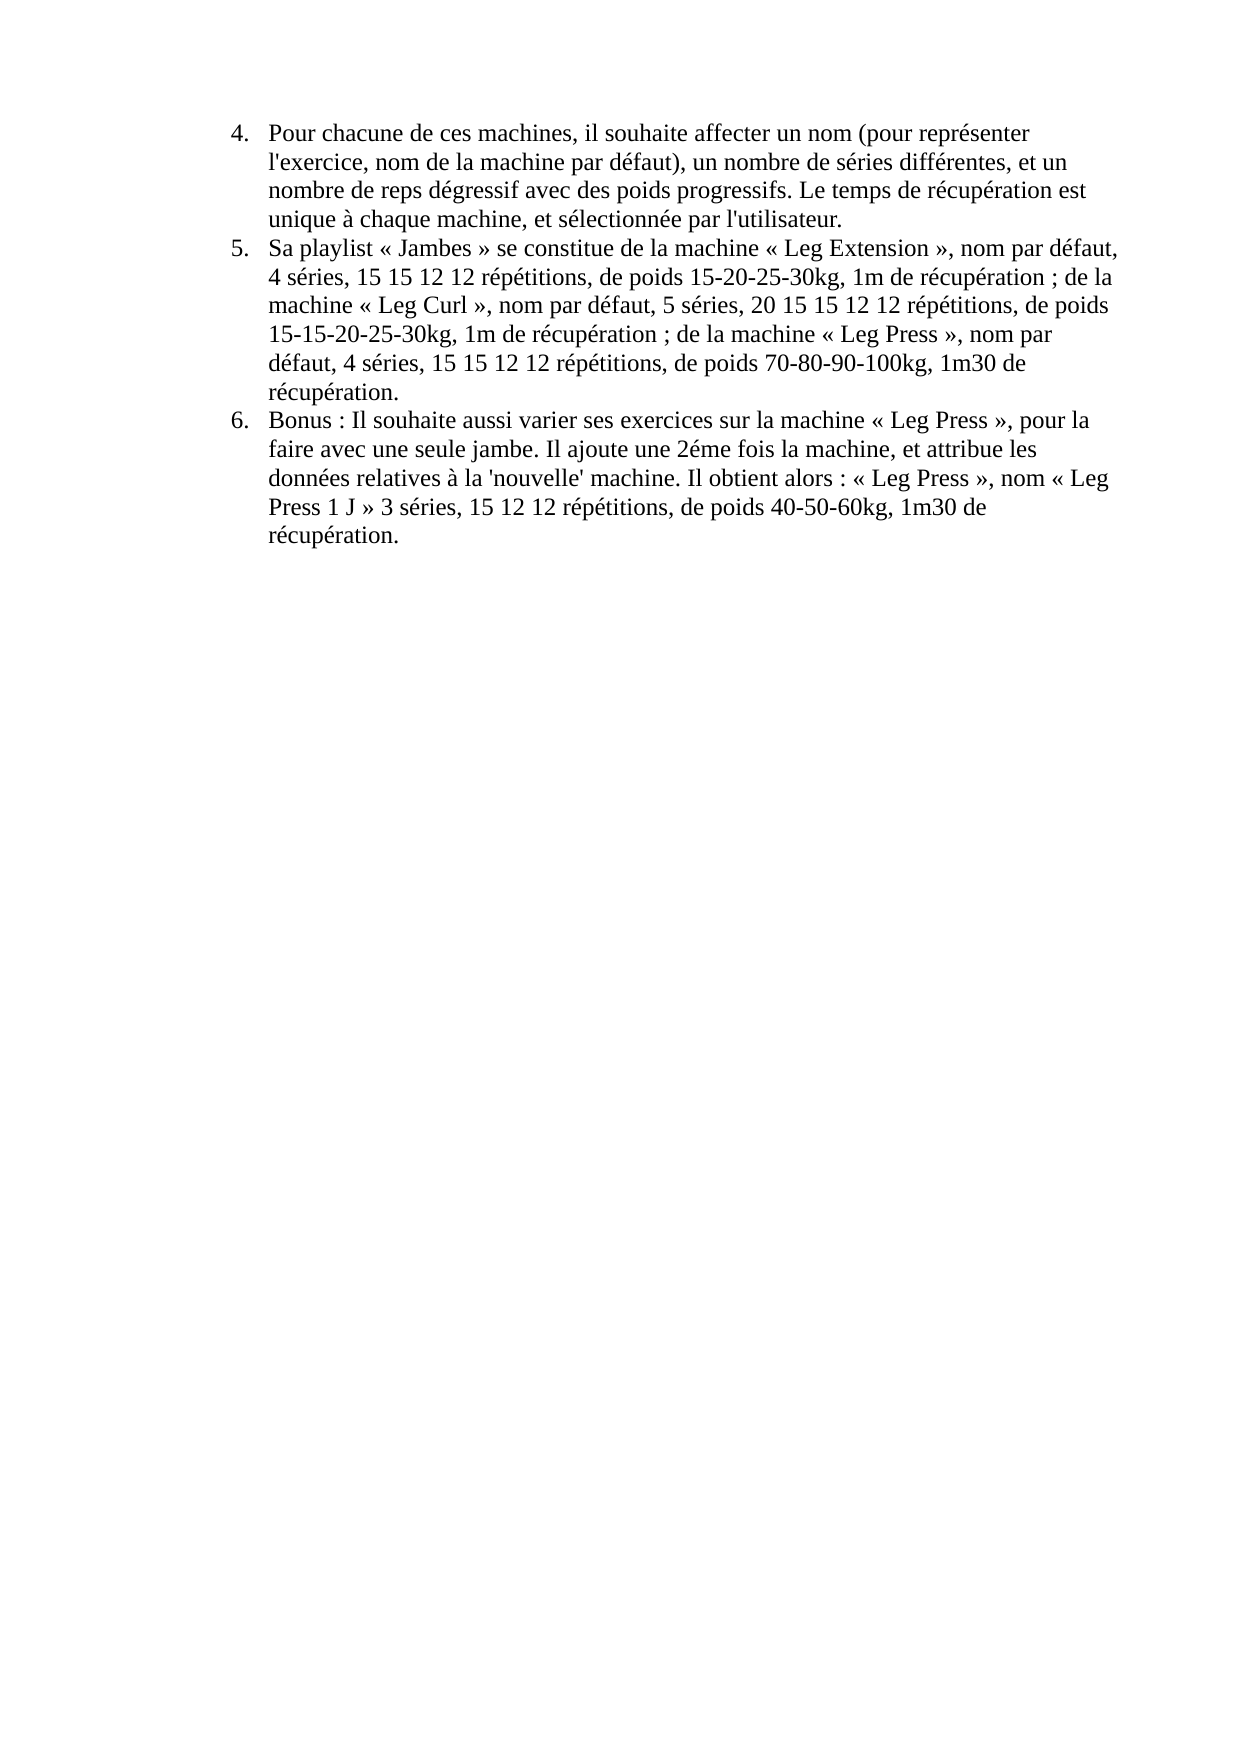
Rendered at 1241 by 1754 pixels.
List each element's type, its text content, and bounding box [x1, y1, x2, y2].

list Sa playlist « Jambes » se constitue de la machine « Leg Extension », nom par défaut, 4 séries, 15 15 12 12 répétitions, de poids 15-20-25-30kg, 1m de récupération ; de la machine « Leg Curl », nom par défaut, 5 séries, 20 15 15 12 12 répétitions, de poids 15-15-20-25-30kg, 1m de récupération ; de la machine « Leg Press », nom par défaut, 4 séries, 15 15 12 12 répétitions, de poids 70-80-90-100kg, 1m30 de récupération. [231, 233, 1122, 406]
list Bonus : Il souhaite aussi varier ses exercices sur la machine « Leg Press », pour la faire avec une seule jambe. Il ajoute une 2éme fois la machine, et attribue les données relatives à la 'nouvelle' machine. Il obtient alors : « Leg Press », nom « Leg Press 1 J » 3 séries, 15 12 12 répétitions, de poids 40-50-60kg, 1m30 de récupération. [231, 406, 1122, 549]
list Pour chacune de ces machines, il souhaite affecter un nom (pour représenter l'exercice, nom de la machine par défaut), un nombre de séries différentes, et un nombre de reps dégressif avec des poids progressifs. Le temps de récupération est unique à chaque machine, et sélectionnée par l'utilisateur. [231, 118, 1122, 233]
